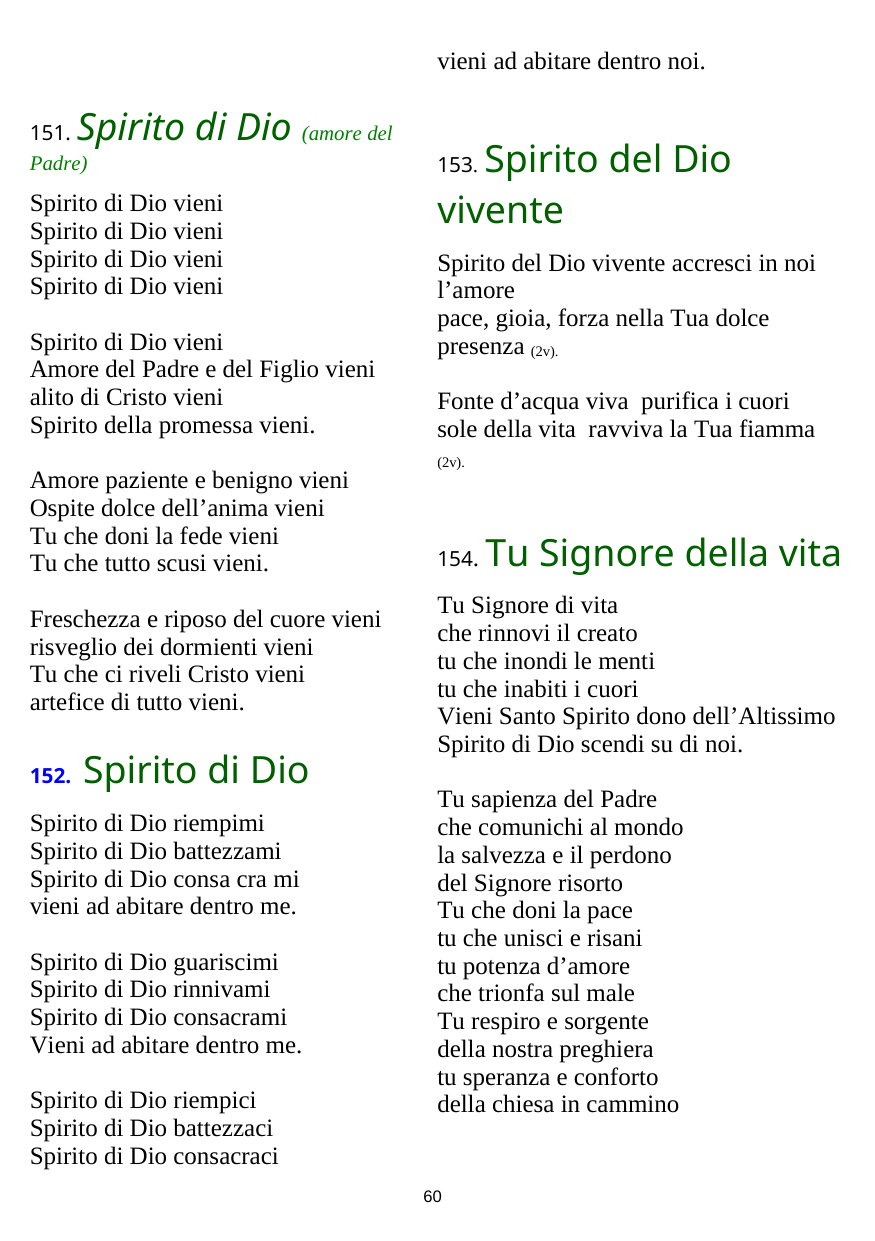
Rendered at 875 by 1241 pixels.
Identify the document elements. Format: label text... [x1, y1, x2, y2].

text che trionfa sul male [437, 979, 844, 1007]
text tu che inondi le menti [437, 647, 844, 675]
text Spirito di Dio battezzami [29, 837, 437, 865]
text Tu che tutto scusi vieni. [29, 549, 437, 577]
text Fonte d’acqua viva purifica i cuori [437, 387, 844, 415]
text tu speranza e conforto [437, 1063, 844, 1090]
text della nostra preghiera [437, 1035, 844, 1063]
text Spirito di Dio vieni [29, 189, 437, 217]
text Spirito di Dio battezzaci [29, 1114, 437, 1142]
subtitle della chiesa in cammino [437, 1090, 844, 1118]
text 152. Spirito di Dio [29, 743, 437, 794]
text Spirito della promessa vieni. [29, 411, 437, 439]
text Spirito di Dio guariscimi [29, 948, 437, 976]
text Ospite dolce dell’anima vieni [29, 494, 437, 522]
text Spirito di Dio consa cra mi [29, 865, 437, 892]
text Spirito di Dio rinnivami [29, 976, 437, 1003]
text Spirito di Dio vieni [29, 217, 437, 245]
text che rinnovi il creato [437, 619, 844, 647]
text tu potenza d’amore [437, 952, 844, 979]
text artefice di tutto vieni. [29, 688, 437, 716]
text del Signore risorto [437, 869, 844, 896]
text vieni ad abitare dentro me. [29, 892, 437, 920]
text Spirito di Dio vieni [29, 245, 437, 272]
text alito di Cristo vieni [29, 383, 437, 411]
text sole della vita ravviva la Tua fiamma (2v). [437, 415, 847, 470]
text Vieni Santo Spirito dono dell’Altissimo [437, 702, 844, 730]
text Amore del Padre e del Figlio vieni [29, 356, 437, 383]
subtitle vieni ad abitare dentro noi. [437, 47, 844, 75]
text Spirito di Dio riempici [29, 1086, 437, 1114]
subtitle 151. Spirito di Dio (amore del Padre) [29, 100, 437, 174]
text Vieni ad abitare dentro me. [29, 1031, 437, 1059]
text tu che unisci e risani [437, 924, 844, 952]
text Tu che doni la fede vieni [29, 522, 437, 549]
text 154. Tu Signore della vita [437, 526, 847, 577]
text Amore paziente e benigno vieni [29, 466, 437, 494]
text Spirito di Dio scendi su di noi. [437, 730, 844, 758]
text Spirito di Dio riempimi [29, 809, 437, 837]
text risveglio dei dormienti vieni [29, 633, 437, 660]
text Spirito di Dio consacraci [29, 1142, 437, 1169]
text Tu Signore di vita [437, 592, 844, 619]
text che comunichi al mondo [437, 813, 844, 841]
text Tu respiro e sorgente [437, 1007, 844, 1035]
text Spirito del Dio vivente accresci in noi l’amore [437, 249, 844, 304]
text Spirito di Dio vieni [29, 328, 437, 356]
text tu che inabiti i cuori [437, 675, 844, 702]
text Tu che ci riveli Cristo vieni [29, 660, 437, 688]
text Freschezza e riposo del cuore vieni [29, 605, 437, 633]
text pace, gioia, forza nella Tua dolce presenza (2v). [437, 304, 844, 359]
text 153. Spirito del Dio vivente [437, 132, 844, 234]
text Tu sapienza del Padre [437, 786, 844, 813]
text la salvezza e il perdono [437, 841, 844, 869]
text Spirito di Dio vieni [29, 272, 437, 300]
text Spirito di Dio consacrami [29, 1003, 437, 1031]
text Tu che doni la pace [437, 896, 844, 924]
